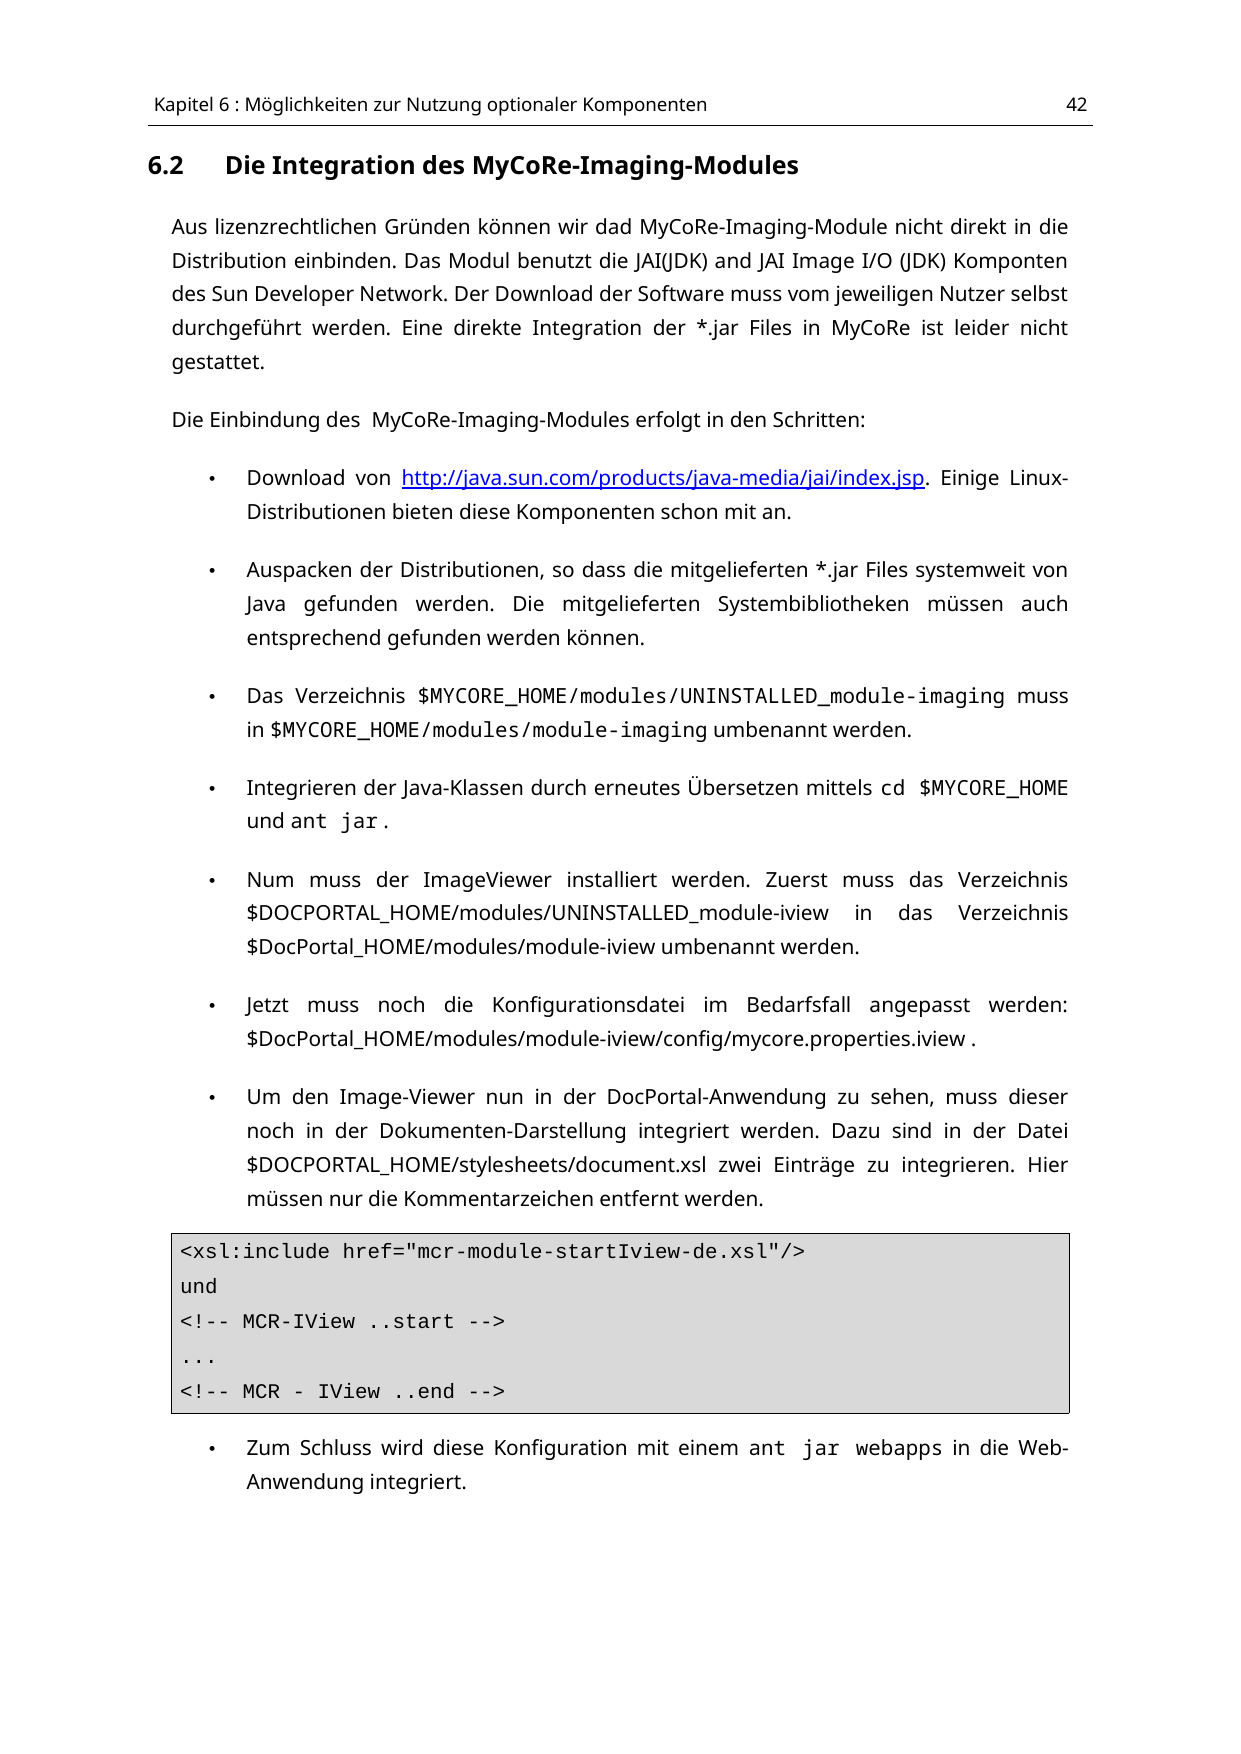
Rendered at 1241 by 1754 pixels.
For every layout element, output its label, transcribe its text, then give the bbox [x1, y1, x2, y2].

text <!-- MCR-IView ..start --> [172, 1303, 1069, 1335]
list Integrieren der Java-Klassen durch erneutes Übersetzen mittels cd $MYCORE_HOME und ant jar . [209, 773, 1069, 835]
list Das Verzeichnis $MYCORE_HOME/modules/UNINSTALLED_module-imaging muss in $MYCORE_HOME/modules/module-imaging umbenannt werden. [209, 681, 1069, 743]
text Die Einbindung des MyCoRe-Imaging-Modules erfolgt in den Schritten: [171, 405, 1069, 433]
list Num muss der ImageViewer installiert werden. Zuerst muss das Verzeichnis $DOCPORTAL_HOME/modules/UNINSTALLED_module-iview in das Verzeichnis $DocPortal_HOME/modules/module-iview umbenannt werden. [209, 865, 1069, 961]
text und [172, 1268, 1069, 1300]
subtitle Die Integration des MyCoRe-Imaging-Modules [148, 148, 1092, 182]
list Jetzt muss noch die Konfigurationsdatei im Bedarfsfall angepasst werden: $DocPortal_HOME/modules/module-iview/config/mycore.properties.iview . [209, 990, 1069, 1052]
text Aus lizenzrechtlichen Gründen können wir dad MyCoRe-Imaging-Module nicht direkt in die Distribution einbinden. Das Modul benutzt die JAI(JDK) and JAI Image I/O (JDK) Komponten des Sun Developer Network. Der Download der Software muss vom jeweiligen Nutzer selbst durchgeführt werden. Eine direkte Integration der *.jar Files in MyCoRe ist leider nicht gestattet. [171, 212, 1069, 376]
text ... [172, 1338, 1069, 1370]
list Zum Schluss wird diese Konfiguration mit einem ant jar webapps in die Web-Anwendung integriert. [209, 1433, 1069, 1496]
list Auspacken der Distributionen, so dass die mitgelieferten *.jar Files systemweit von Java gefunden werden. Die mitgelieferten Systembibliotheken müssen auch entsprechend gefunden werden können. [209, 555, 1069, 651]
list Download von http://java.sun.com/products/java-media/jai/index.jsp. Einige Linux-Distributionen bieten diese Komponenten schon mit an. [209, 463, 1069, 525]
list Um den Image-Viewer nun in der DocPortal-Anwendung zu sehen, muss dieser noch in der Dokumenten-Darstellung integriert werden. Dazu sind in der Datei $DOCPORTAL_HOME/stylesheets/document.xsl zwei Einträge zu integrieren. Hier müssen nur die Kommentarzeichen entfernt werden. [209, 1082, 1069, 1212]
text <!-- MCR - IView ..end --> [172, 1373, 1069, 1413]
text <xsl:include href="mcr-module-startIview-de.xsl"/> [172, 1234, 1069, 1265]
